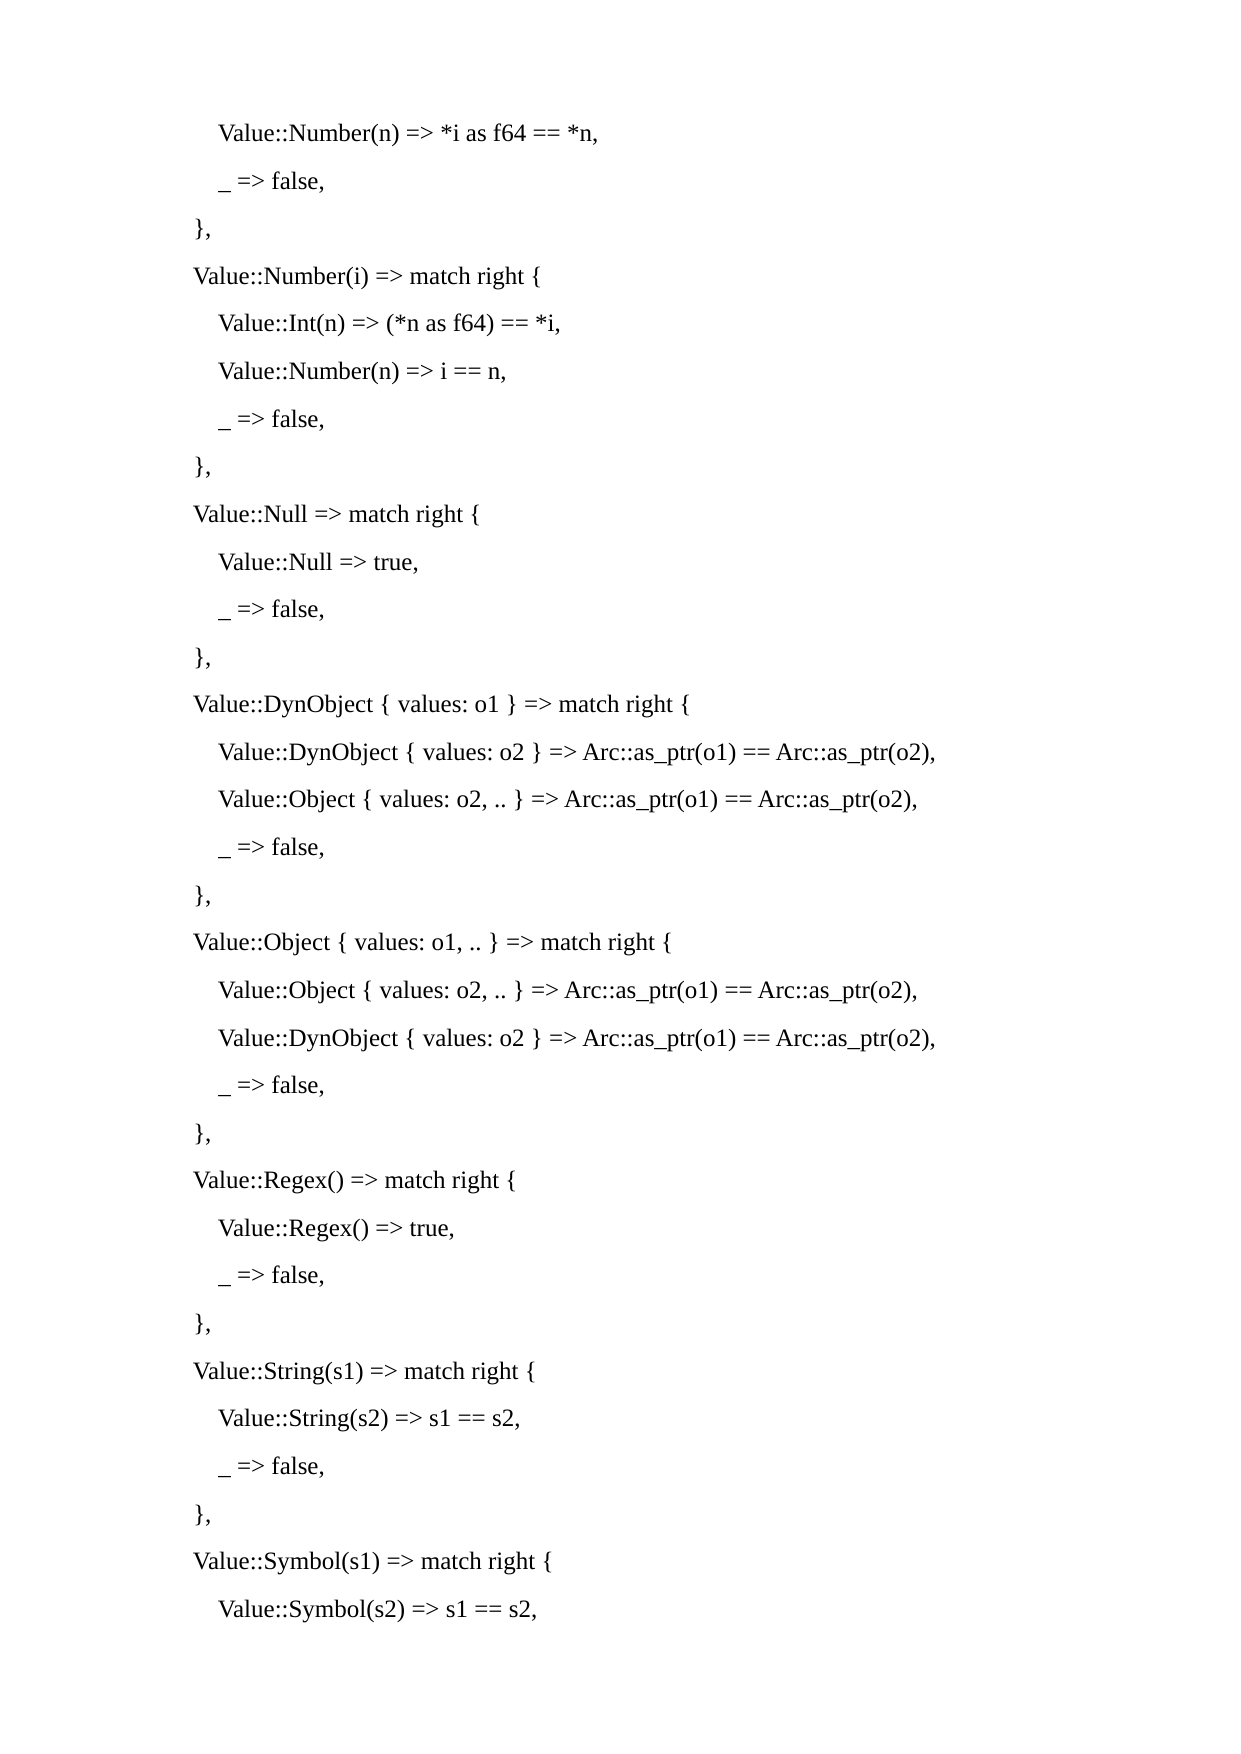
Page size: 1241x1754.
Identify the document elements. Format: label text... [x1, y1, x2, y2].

text _ => false, [118, 404, 1122, 432]
text Value::Symbol(s2) => s1 == s2, [118, 1594, 1122, 1623]
text _ => false, [118, 832, 1122, 861]
text Value::Null => match right { [118, 499, 1122, 528]
text Value::DynObject { values: o1 } => match right { [118, 689, 1122, 718]
text }, [118, 1308, 1122, 1337]
text }, [118, 880, 1122, 908]
text Value::DynObject { values: o2 } => Arc::as_ptr(o1) == Arc::as_ptr(o2), [118, 737, 1122, 766]
text Value::Regex() => true, [118, 1213, 1122, 1242]
text }, [118, 1499, 1122, 1527]
text }, [118, 1118, 1122, 1147]
text Value::Number(i) => match right { [118, 261, 1122, 290]
text Value::Object { values: o2, .. } => Arc::as_ptr(o1) == Arc::as_ptr(o2), [118, 784, 1122, 813]
text Value::Object { values: o2, .. } => Arc::as_ptr(o1) == Arc::as_ptr(o2), [118, 975, 1122, 1004]
text Value::Number(n) => i == n, [118, 356, 1122, 385]
text _ => false, [118, 594, 1122, 623]
text Value::Int(n) => (*n as f64) == *i, [118, 308, 1122, 337]
text }, [118, 213, 1122, 242]
text }, [118, 642, 1122, 671]
text Value::Number(n) => *i as f64 == *n, [118, 118, 1122, 147]
text Value::String(s2) => s1 == s2, [118, 1403, 1122, 1432]
text Value::String(s1) => match right { [118, 1356, 1122, 1384]
text Value::DynObject { values: o2 } => Arc::as_ptr(o1) == Arc::as_ptr(o2), [118, 1023, 1122, 1051]
text Value::Null => true, [118, 547, 1122, 575]
text }, [118, 451, 1122, 480]
text Value::Symbol(s1) => match right { [118, 1546, 1122, 1575]
text _ => false, [118, 1451, 1122, 1480]
text Value::Regex() => match right { [118, 1165, 1122, 1194]
text _ => false, [118, 1261, 1122, 1289]
text Value::Object { values: o1, .. } => match right { [118, 927, 1122, 956]
text _ => false, [118, 1070, 1122, 1099]
text _ => false, [118, 166, 1122, 194]
